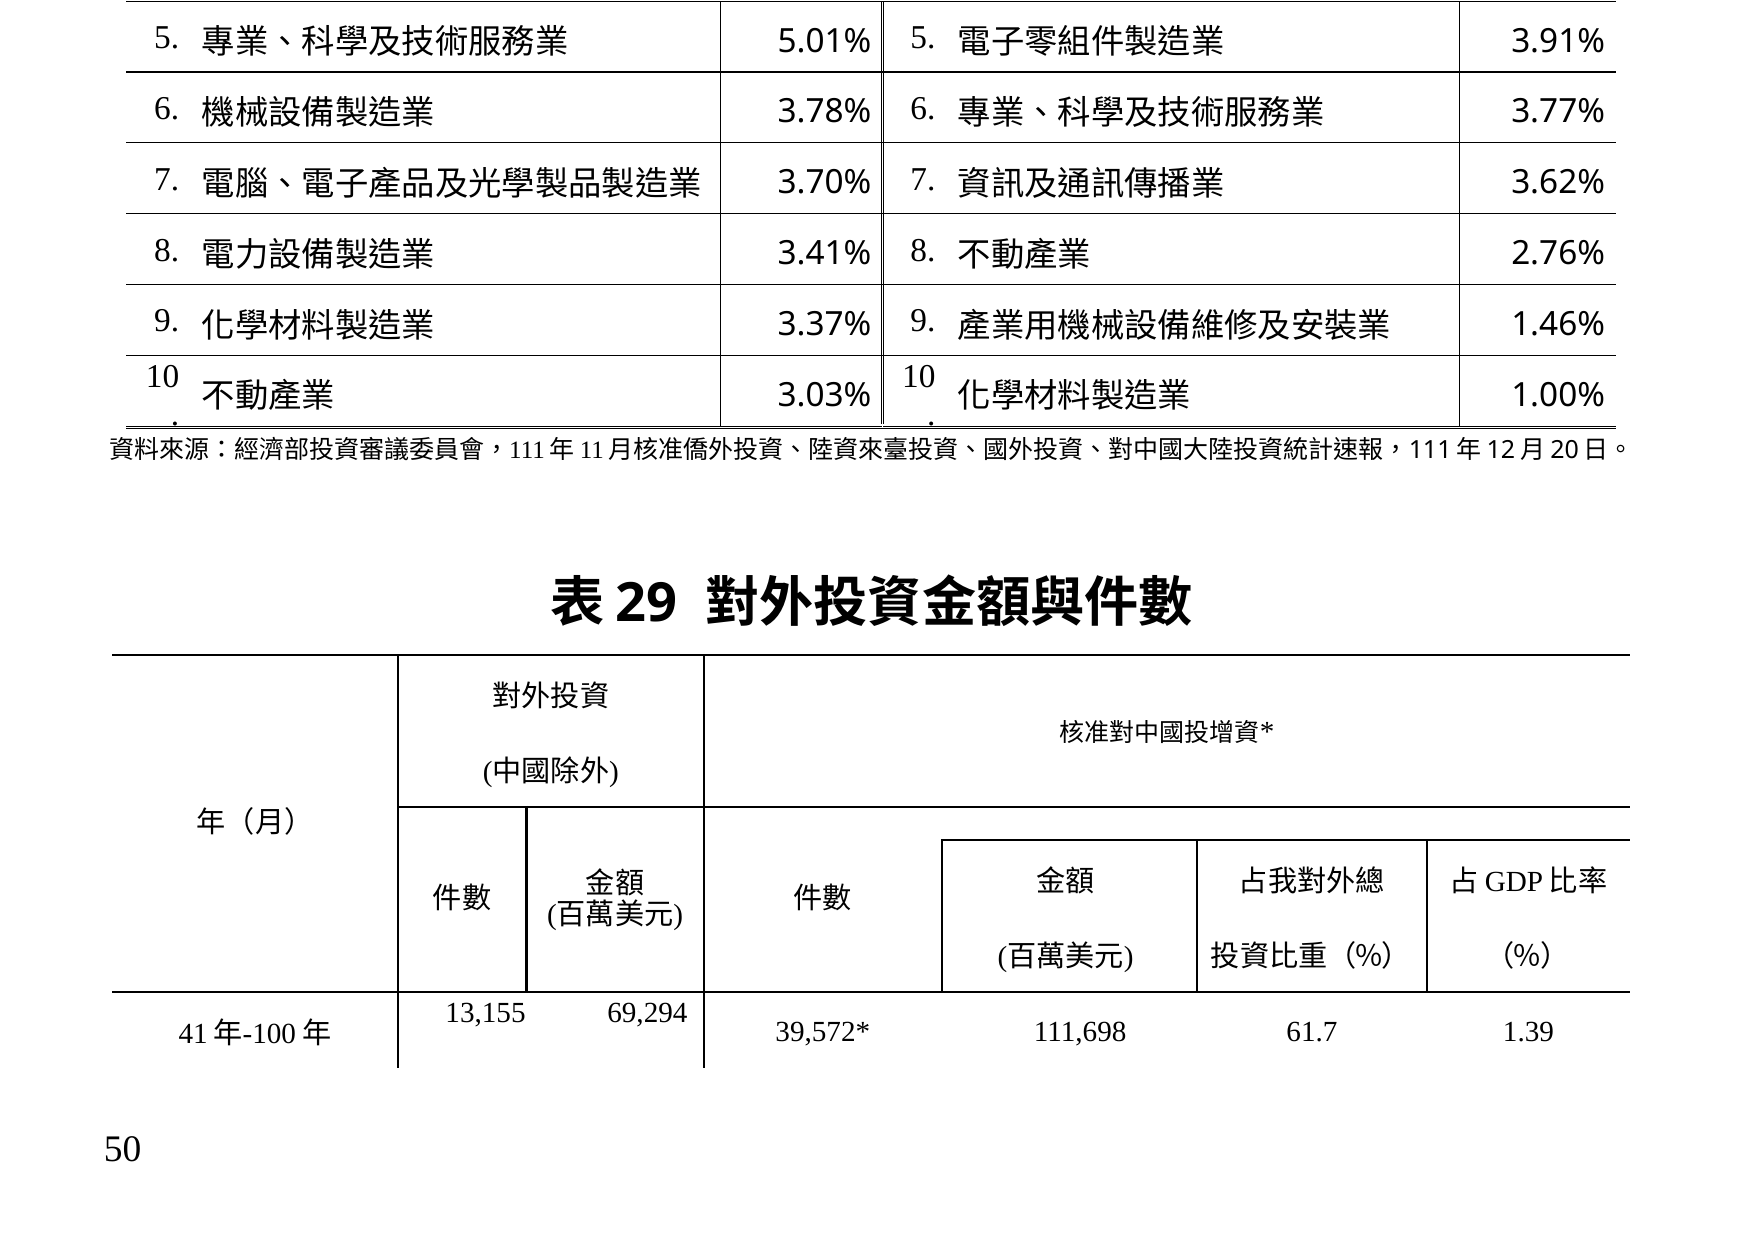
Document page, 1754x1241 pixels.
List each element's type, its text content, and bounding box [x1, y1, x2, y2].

table_cell 化學材料製造業 [946, 356, 1459, 426]
table_cell 8. [884, 214, 946, 284]
table_header 對外投資 (中國除外) [399, 656, 703, 806]
table_cell 5. [884, 2, 946, 71]
table_cell 機械設備製造業 [190, 73, 720, 142]
table_cell 5.01% [721, 2, 881, 71]
table_cell 3.91% [1460, 2, 1616, 71]
table_cell 電子零組件製造業 [946, 2, 1459, 71]
text 資料來源：經濟部投資審議委員會，111年11月核准僑外投資、陸資來臺投資、國外投資、對中國大陸投資統計速報，111年12月20日。 [103, 429, 1639, 466]
table_cell [1197, 808, 1427, 839]
table_cell 10. [126, 356, 190, 426]
table_cell 7. [884, 143, 946, 213]
subtitle 表29 對外投資金額與件數 [103, 541, 1639, 654]
table_cell 占GDP比率 （％） [1428, 841, 1630, 991]
table_cell 13,155 [399, 993, 526, 1068]
table_cell 專業、科學及技術服務業 [946, 73, 1459, 142]
table_header 核准對中國投增資* [705, 656, 1630, 806]
table_cell 電力設備製造業 [190, 214, 720, 284]
table_cell 3.41% [721, 214, 881, 284]
table_cell 39,572* [705, 993, 942, 1068]
table_cell 1.00% [1460, 356, 1616, 426]
table_cell 6. [884, 73, 946, 142]
table_cell 9. [884, 285, 946, 355]
table_cell 資訊及通訊傳播業 [946, 143, 1459, 213]
table_cell 69,294 [526, 993, 703, 1068]
table_cell 電腦、電子產品及光學製品製造業 [190, 143, 720, 213]
table_header 年（月） [112, 656, 397, 991]
table_cell 占我對外總 投資比重（％） [1198, 841, 1426, 991]
table_cell 8. [126, 214, 190, 284]
table_cell 件數 [705, 808, 942, 991]
table_cell 金額 (百萬美元) [943, 841, 1196, 991]
table_cell [942, 808, 1197, 839]
table_cell 不動產業 [946, 214, 1459, 284]
table_cell 產業用機械設備維修及安裝業 [946, 285, 1459, 355]
table_cell 3.37% [721, 285, 881, 355]
table_cell 不動產業 [190, 356, 720, 426]
table_cell 5. [126, 2, 190, 71]
table_cell 件數 [399, 808, 525, 991]
table_cell 化學材料製造業 [190, 285, 720, 355]
table_cell 111,698 [942, 993, 1197, 1068]
table_cell 3.03% [721, 356, 882, 426]
table_cell 3.77% [1460, 73, 1616, 142]
table_cell 61.7 [1197, 993, 1427, 1068]
table_cell 6. [126, 73, 190, 142]
table_cell 1.39 [1427, 993, 1630, 1068]
table_cell 9. [126, 285, 190, 355]
table_cell 3.62% [1460, 143, 1616, 213]
table_cell 專業、科學及技術服務業 [190, 2, 720, 71]
table_cell 1.46% [1460, 285, 1616, 355]
table_cell 10. [883, 356, 946, 426]
table_cell 7. [126, 143, 190, 213]
table_cell 金額 (百萬美元) [528, 808, 703, 991]
table_cell 3.70% [721, 143, 881, 213]
table_cell 2.76% [1460, 214, 1616, 284]
table_cell 3.78% [721, 73, 881, 142]
table_cell [1427, 808, 1630, 839]
table_cell 41年-100年 [112, 993, 397, 1068]
